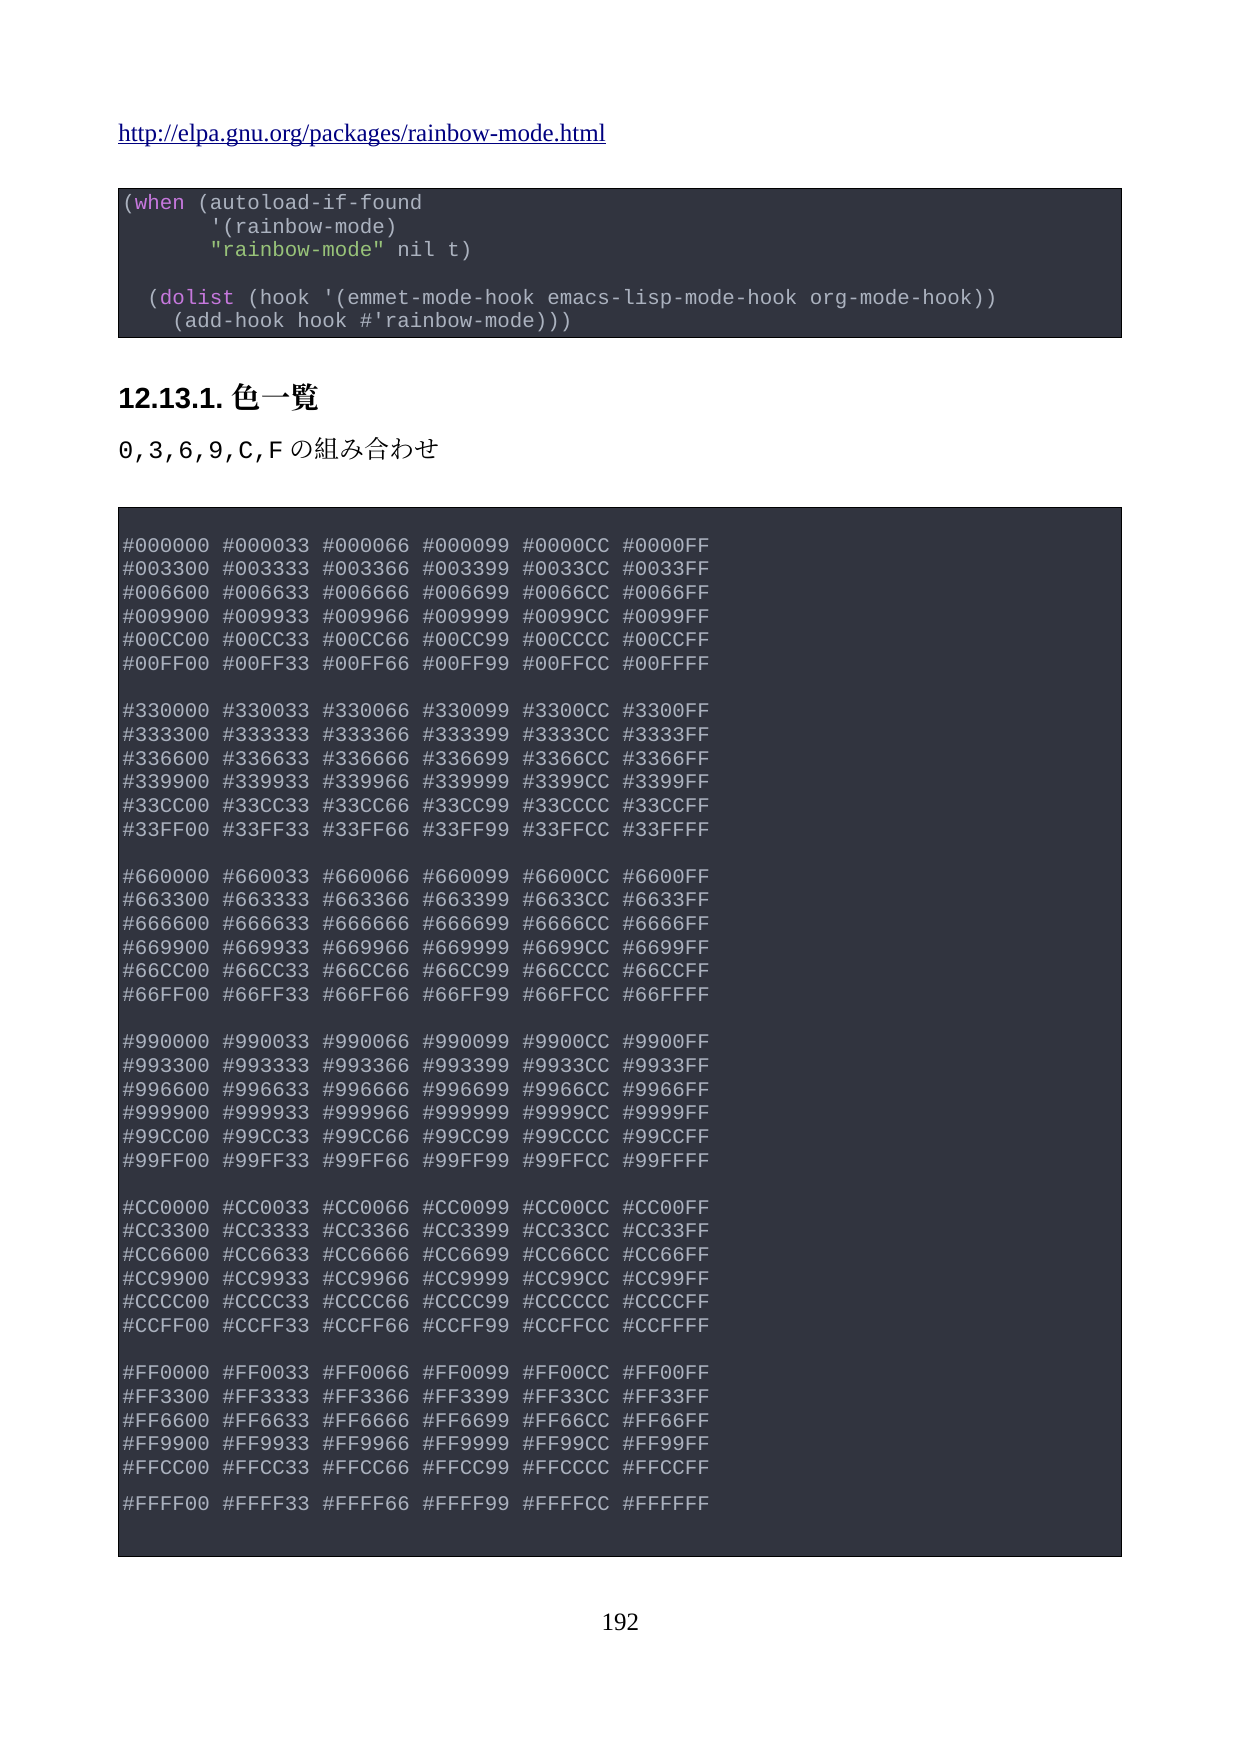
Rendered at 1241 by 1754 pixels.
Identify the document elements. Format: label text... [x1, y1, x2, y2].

text (dolist (hook '(emmet-mode-hook emacs-lisp-mode-hook org-mode-hook)) [119, 283, 1121, 306]
text (add-hook hook #'rainbow-mode))) [119, 306, 1121, 337]
text #FF6600 #FF6633 #FF6666 #FF6699 #FF66CC #FF66FF [119, 1406, 1121, 1429]
text #99FF00 #99FF33 #99FF66 #99FF99 #99FFCC #99FFFF [119, 1146, 1121, 1169]
text #660000 #660033 #660066 #660099 #6600CC #6600FF [119, 862, 1121, 886]
text '(rainbow-mode) [119, 212, 1121, 235]
text #33FF00 #33FF33 #33FF66 #33FF99 #33FFCC #33FFFF [119, 814, 1121, 838]
text #663300 #663333 #663366 #663399 #6633CC #6633FF [119, 886, 1121, 909]
text #336600 #336633 #336666 #336699 #3366CC #3366FF [119, 744, 1121, 767]
text #009900 #009933 #009966 #009999 #0099CC #0099FF [119, 602, 1121, 625]
text #66CC00 #66CC33 #66CC66 #66CC99 #66CCCC #66CCFF [119, 956, 1121, 980]
text #CC0000 #CC0033 #CC0066 #CC0099 #CC00CC #CC00FF [119, 1193, 1121, 1217]
text #003300 #003333 #003366 #003399 #0033CC #0033FF [119, 554, 1121, 578]
text "rainbow-mode" nil t) [119, 235, 1121, 259]
text 0,3,6,9,C,F の組み合わせ [118, 430, 1122, 495]
text #999900 #999933 #999966 #999999 #9999CC #9999FF [119, 1098, 1121, 1122]
text #00FF00 #00FF33 #00FF66 #00FF99 #00FFCC #00FFFF [119, 649, 1121, 673]
text #006600 #006633 #006666 #006699 #0066CC #0066FF [119, 578, 1121, 602]
text #CCFF00 #CCFF33 #CCFF66 #CCFF99 #CCFFCC #CCFFFF [119, 1311, 1121, 1335]
text #FFFF00 #FFFF33 #FFFF66 #FFFF99 #FFFFCC #FFFFFF [119, 1489, 1121, 1517]
text #666600 #666633 #666666 #666699 #6666CC #6666FF [119, 909, 1121, 933]
text (when (autoload-if-found [119, 189, 1121, 212]
text #669900 #669933 #669966 #669999 #6699CC #6699FF [119, 933, 1121, 956]
text #996600 #996633 #996666 #996699 #9966CC #9966FF [119, 1075, 1121, 1098]
text #33CC00 #33CC33 #33CC66 #33CC99 #33CCCC #33CCFF [119, 791, 1121, 814]
text #CC9900 #CC9933 #CC9966 #CC9999 #CC99CC #CC99FF [119, 1264, 1121, 1287]
text http://elpa.gnu.org/packages/rainbow-mode.html [118, 118, 1122, 176]
text #339900 #339933 #339966 #339999 #3399CC #3399FF [119, 767, 1121, 791]
text #CC3300 #CC3333 #CC3366 #CC3399 #CC33CC #CC33FF [119, 1217, 1121, 1240]
text #330000 #330033 #330066 #330099 #3300CC #3300FF [119, 696, 1121, 720]
text #66FF00 #66FF33 #66FF66 #66FF99 #66FFCC #66FFFF [119, 980, 1121, 1004]
text #99CC00 #99CC33 #99CC66 #99CC99 #99CCCC #99CCFF [119, 1122, 1121, 1146]
text #CC6600 #CC6633 #CC6666 #CC6699 #CC66CC #CC66FF [119, 1240, 1121, 1264]
text #000000 #000033 #000066 #000099 #0000CC #0000FF [119, 531, 1121, 554]
text #333300 #333333 #333366 #333399 #3333CC #3333FF [119, 720, 1121, 744]
text #FF3300 #FF3333 #FF3366 #FF3399 #FF33CC #FF33FF [119, 1382, 1121, 1406]
text #FFCC00 #FFCC33 #FFCC66 #FFCC99 #FFCCCC #FFCCFF [119, 1453, 1121, 1481]
text #990000 #990033 #990066 #990099 #9900CC #9900FF [119, 1027, 1121, 1051]
text #FF0000 #FF0033 #FF0066 #FF0099 #FF00CC #FF00FF [119, 1358, 1121, 1382]
text #993300 #993333 #993366 #993399 #9933CC #9933FF [119, 1051, 1121, 1075]
text #FF9900 #FF9933 #FF9966 #FF9999 #FF99CC #FF99FF [119, 1429, 1121, 1453]
text #CCCC00 #CCCC33 #CCCC66 #CCCC99 #CCCCCC #CCCCFF [119, 1287, 1121, 1311]
text #00CC00 #00CC33 #00CC66 #00CC99 #00CCCC #00CCFF [119, 625, 1121, 649]
subtitle 色一覧 [118, 375, 1122, 417]
